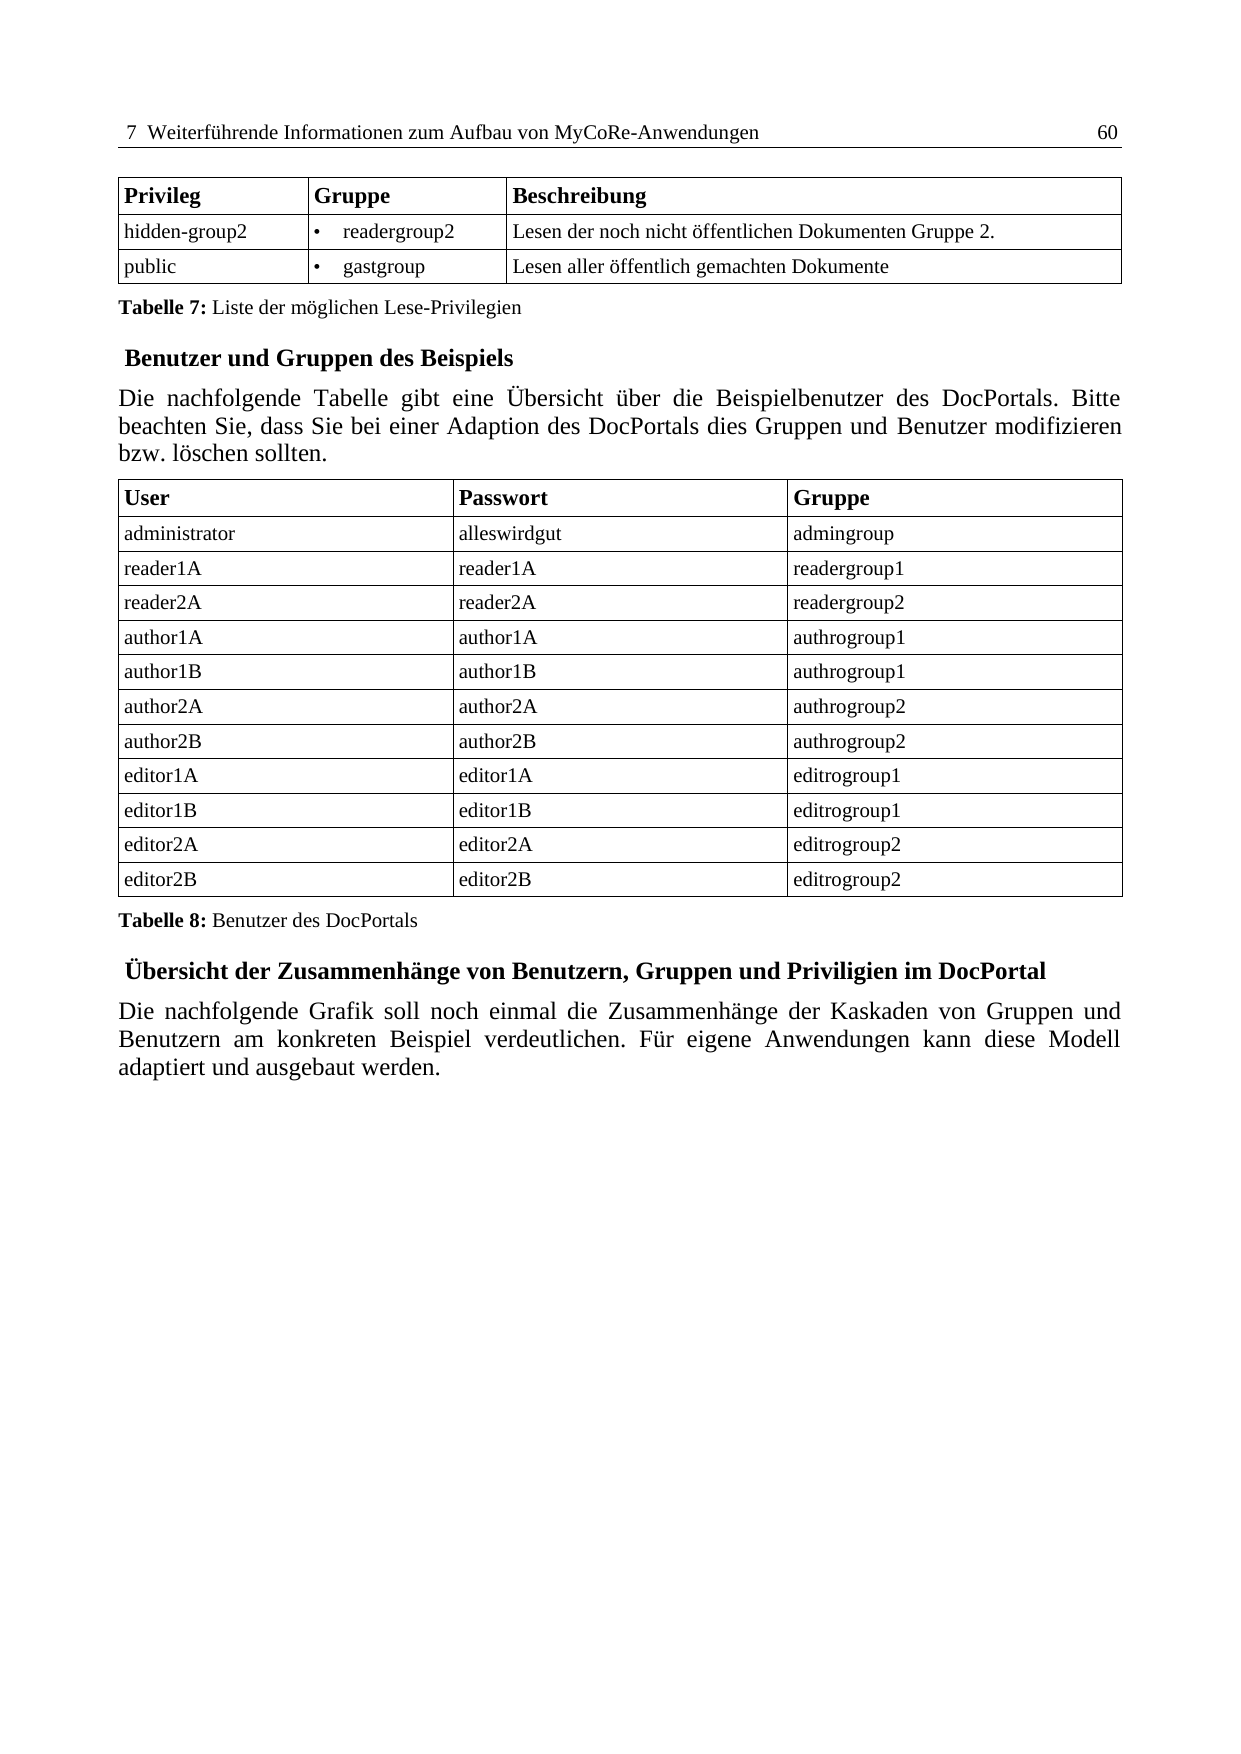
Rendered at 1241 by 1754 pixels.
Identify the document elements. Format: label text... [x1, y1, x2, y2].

text Tabelle 7: Liste der möglichen Lese-Privilegien [118, 296, 1122, 319]
table_cell editor2A [119, 828, 453, 862]
table_cell editrogroup2 [788, 863, 1122, 896]
table_cell editor1B [454, 794, 787, 827]
table_cell editrogroup1 [788, 759, 1122, 793]
table_cell authrogroup1 [788, 655, 1122, 689]
table_cell author2B [119, 725, 453, 758]
table_cell reader1A [119, 552, 453, 585]
table_header Gruppe [309, 178, 506, 214]
table_cell editor2A [454, 828, 787, 862]
text Die nachfolgende Tabelle gibt eine Übersicht über die Beispielbenutzer des DocPortals. Bitte beachten Sie, dass Sie bei einer Adaption des DocPortals dies Gruppen und Benutzer modifizieren bzw. löschen sollten. [118, 384, 1122, 467]
table_cell reader2A [454, 586, 787, 620]
table_cell editor1A [119, 759, 453, 793]
table_cell author1A [454, 621, 787, 654]
table_cell readergroup2 [788, 586, 1122, 620]
table_cell author1B [454, 655, 787, 689]
table_cell author2A [454, 690, 787, 724]
table_cell Lesen der noch nicht öffentlichen Dokumenten Gruppe 2. [507, 215, 1121, 249]
table_cell public [119, 250, 308, 283]
table_header Passwort [454, 480, 787, 516]
table_cell editrogroup1 [788, 794, 1122, 827]
subtitle Benutzer und Gruppen des Beispiels [118, 344, 1122, 372]
table_cell Lesen aller öffentlich gemachten Dokumente [507, 250, 1121, 283]
table_cell editor2B [454, 863, 787, 896]
table_cell author1B [119, 655, 453, 689]
table_cell admingroup [788, 517, 1122, 551]
table_cell reader1A [454, 552, 787, 585]
table_cell authrogroup2 [788, 690, 1122, 724]
text Die nachfolgende Grafik soll noch einmal die Zusammenhänge der Kaskaden von Gruppen und Benutzern am konkreten Beispiel verdeutlichen. Für eigene Anwendungen kann diese Modell adaptiert und ausgebaut werden. [118, 997, 1122, 1081]
table_cell administrator [119, 517, 453, 551]
table_cell readergroup2 [309, 215, 506, 249]
table_cell editor1A [454, 759, 787, 793]
table_cell author1A [119, 621, 453, 654]
table_header User [119, 480, 453, 516]
table_cell author2B [454, 725, 787, 758]
table_cell author2A [119, 690, 453, 724]
table_cell gastgroup [309, 250, 506, 283]
table_cell reader2A [119, 586, 453, 620]
table_cell hidden-group2 [119, 215, 308, 249]
table_cell alleswirdgut [454, 517, 787, 551]
table_header Beschreibung [507, 178, 1121, 214]
table_cell editor1B [119, 794, 453, 827]
table_cell editor2B [119, 863, 453, 896]
table_cell authrogroup2 [788, 725, 1122, 758]
text Tabelle 8: Benutzer des DocPortals [118, 909, 1122, 932]
table_cell editrogroup2 [788, 828, 1122, 862]
table_header Gruppe [788, 480, 1122, 516]
subtitle Übersicht der Zusammenhänge von Benutzern, Gruppen und Priviligien im DocPortal [118, 957, 1122, 985]
table_cell readergroup1 [788, 552, 1122, 585]
table_cell authrogroup1 [788, 621, 1122, 654]
table_header Privileg [119, 178, 308, 214]
